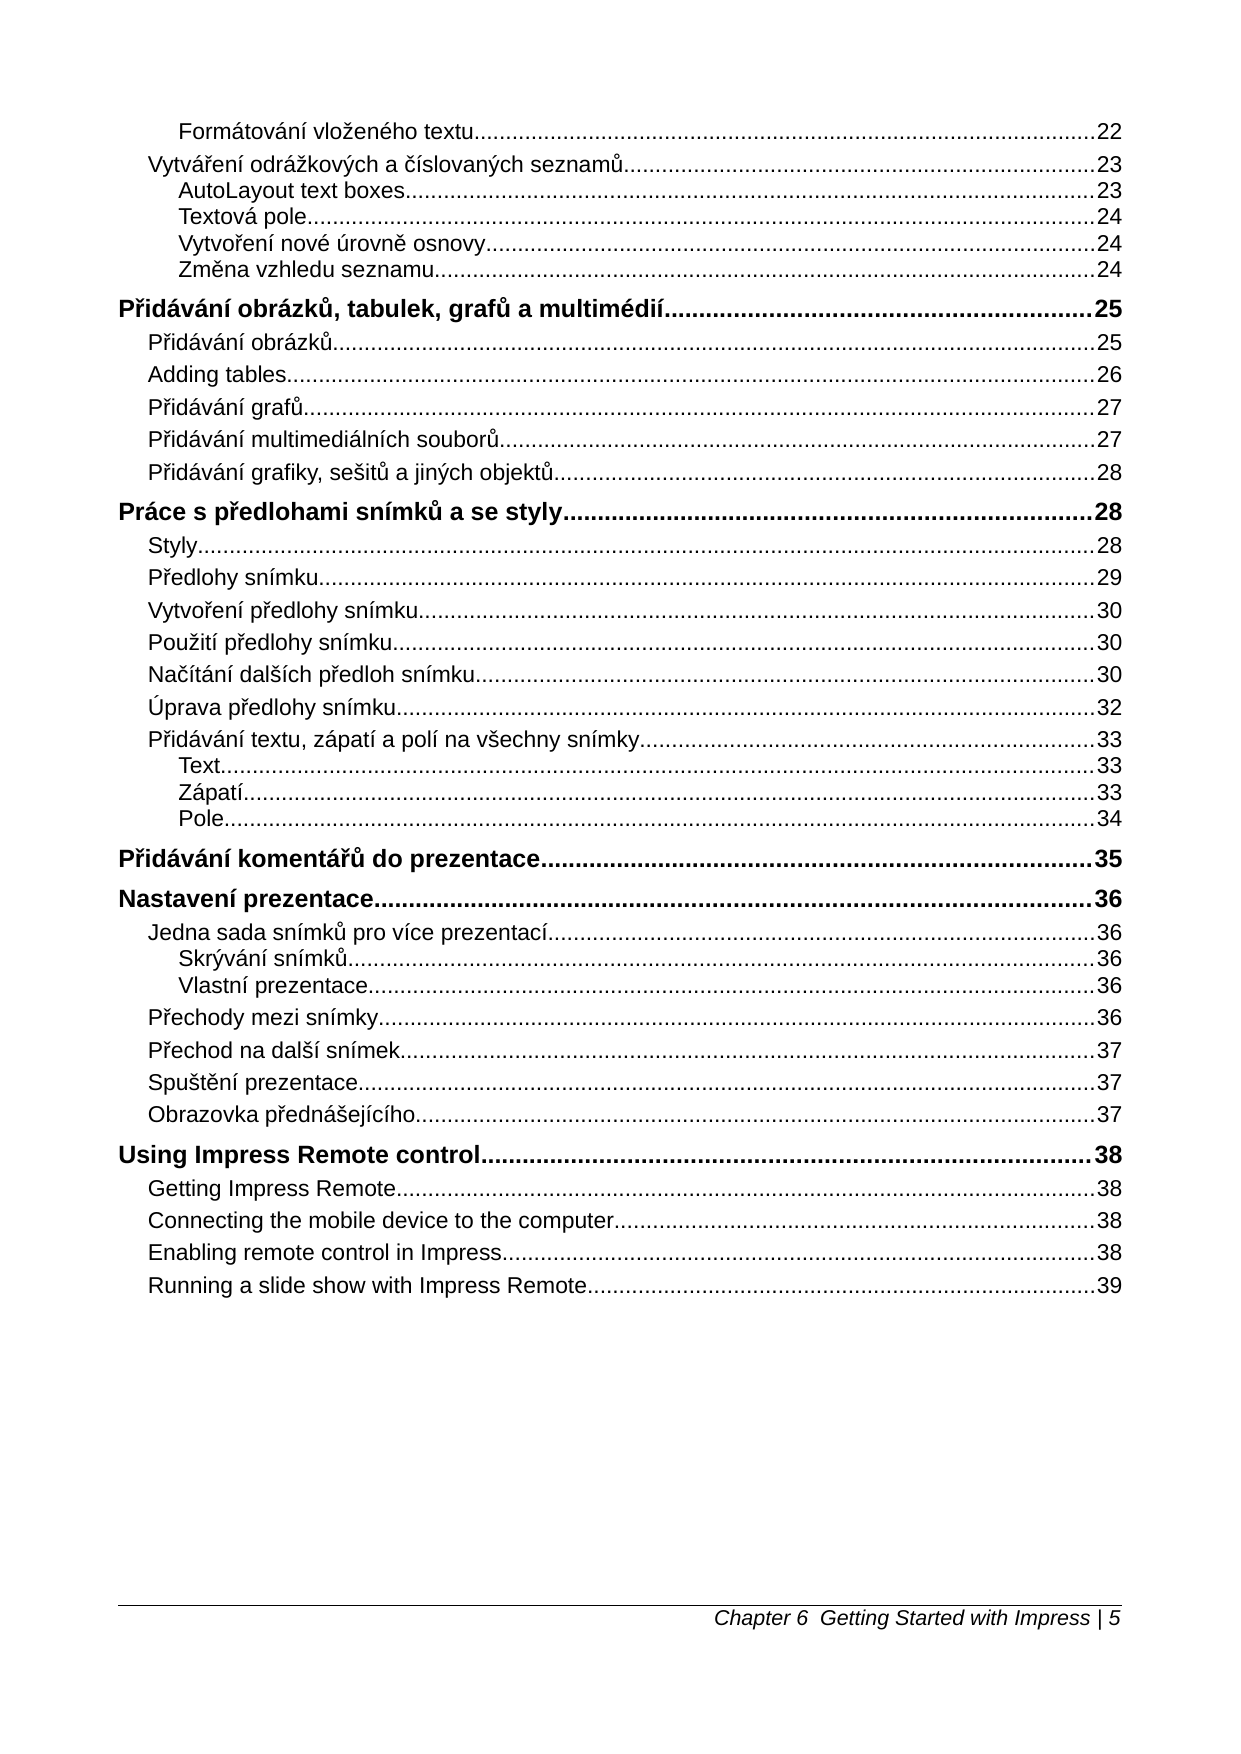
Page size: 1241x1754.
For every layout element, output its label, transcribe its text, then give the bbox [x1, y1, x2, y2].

text Styly 28 [148, 532, 1122, 558]
text Přidávání obrázků 25 [148, 329, 1122, 355]
text Nastavení prezentace 36 [118, 884, 1122, 913]
text Pole 34 [178, 805, 1122, 832]
text Adding tables 26 [148, 361, 1122, 388]
text Vytváření odrážkových a číslovaných seznamů. 23 [148, 151, 1122, 177]
text Zápatí 33 [178, 779, 1122, 805]
text Přidávání obrázků, tabulek, grafů a multimédií 25 [118, 294, 1122, 323]
text Obrazovka přednášejícího 37 [148, 1101, 1122, 1128]
text Textová pole 24 [178, 203, 1122, 229]
text Getting Impress Remote 38 [148, 1174, 1122, 1201]
text Jedna sada snímků pro více prezentací 36 [148, 919, 1122, 945]
text Použití předlohy snímku 30 [148, 629, 1122, 655]
text Předlohy snímku 29 [148, 564, 1122, 591]
text Načítání dalších předloh snímku 30 [148, 661, 1122, 688]
text Vytvoření nové úrovně osnovy 24 [178, 229, 1122, 256]
text Přidávání grafů 27 [148, 394, 1122, 420]
text Text 33 [178, 752, 1122, 779]
text Úprava předlohy snímku 32 [148, 694, 1122, 720]
text Vytvoření předlohy snímku 30 [148, 597, 1122, 623]
text Vlastní prezentace 36 [178, 972, 1122, 998]
text AutoLayout text boxes 23 [178, 177, 1122, 203]
text Práce s předlohami snímků a se styly 28 [118, 497, 1122, 526]
text Přidávání komentářů do prezentace 35 [118, 843, 1122, 872]
text Using Impress Remote control 38 [118, 1140, 1122, 1168]
text Running a slide show with Impress Remote 39 [148, 1272, 1122, 1298]
text Connecting the mobile device to the computer 38 [148, 1207, 1122, 1233]
text Přidávání textu, zápatí a polí na všechny snímky 33 [148, 726, 1122, 752]
text Přechod na další snímek 37 [148, 1037, 1122, 1063]
text Přidávání multimediálních souborů 27 [148, 426, 1122, 453]
text Přidávání grafiky, sešitů a jiných objektů 28 [148, 459, 1122, 485]
text Formátování vloženého textu 22 [178, 118, 1122, 144]
text Enabling remote control in Impress 38 [148, 1239, 1122, 1266]
text Přechody mezi snímky 36 [148, 1004, 1122, 1031]
text Skrývání snímků 36 [178, 945, 1122, 972]
text Spuštění prezentace 37 [148, 1069, 1122, 1095]
text Změna vzhledu seznamu 24 [178, 256, 1122, 282]
